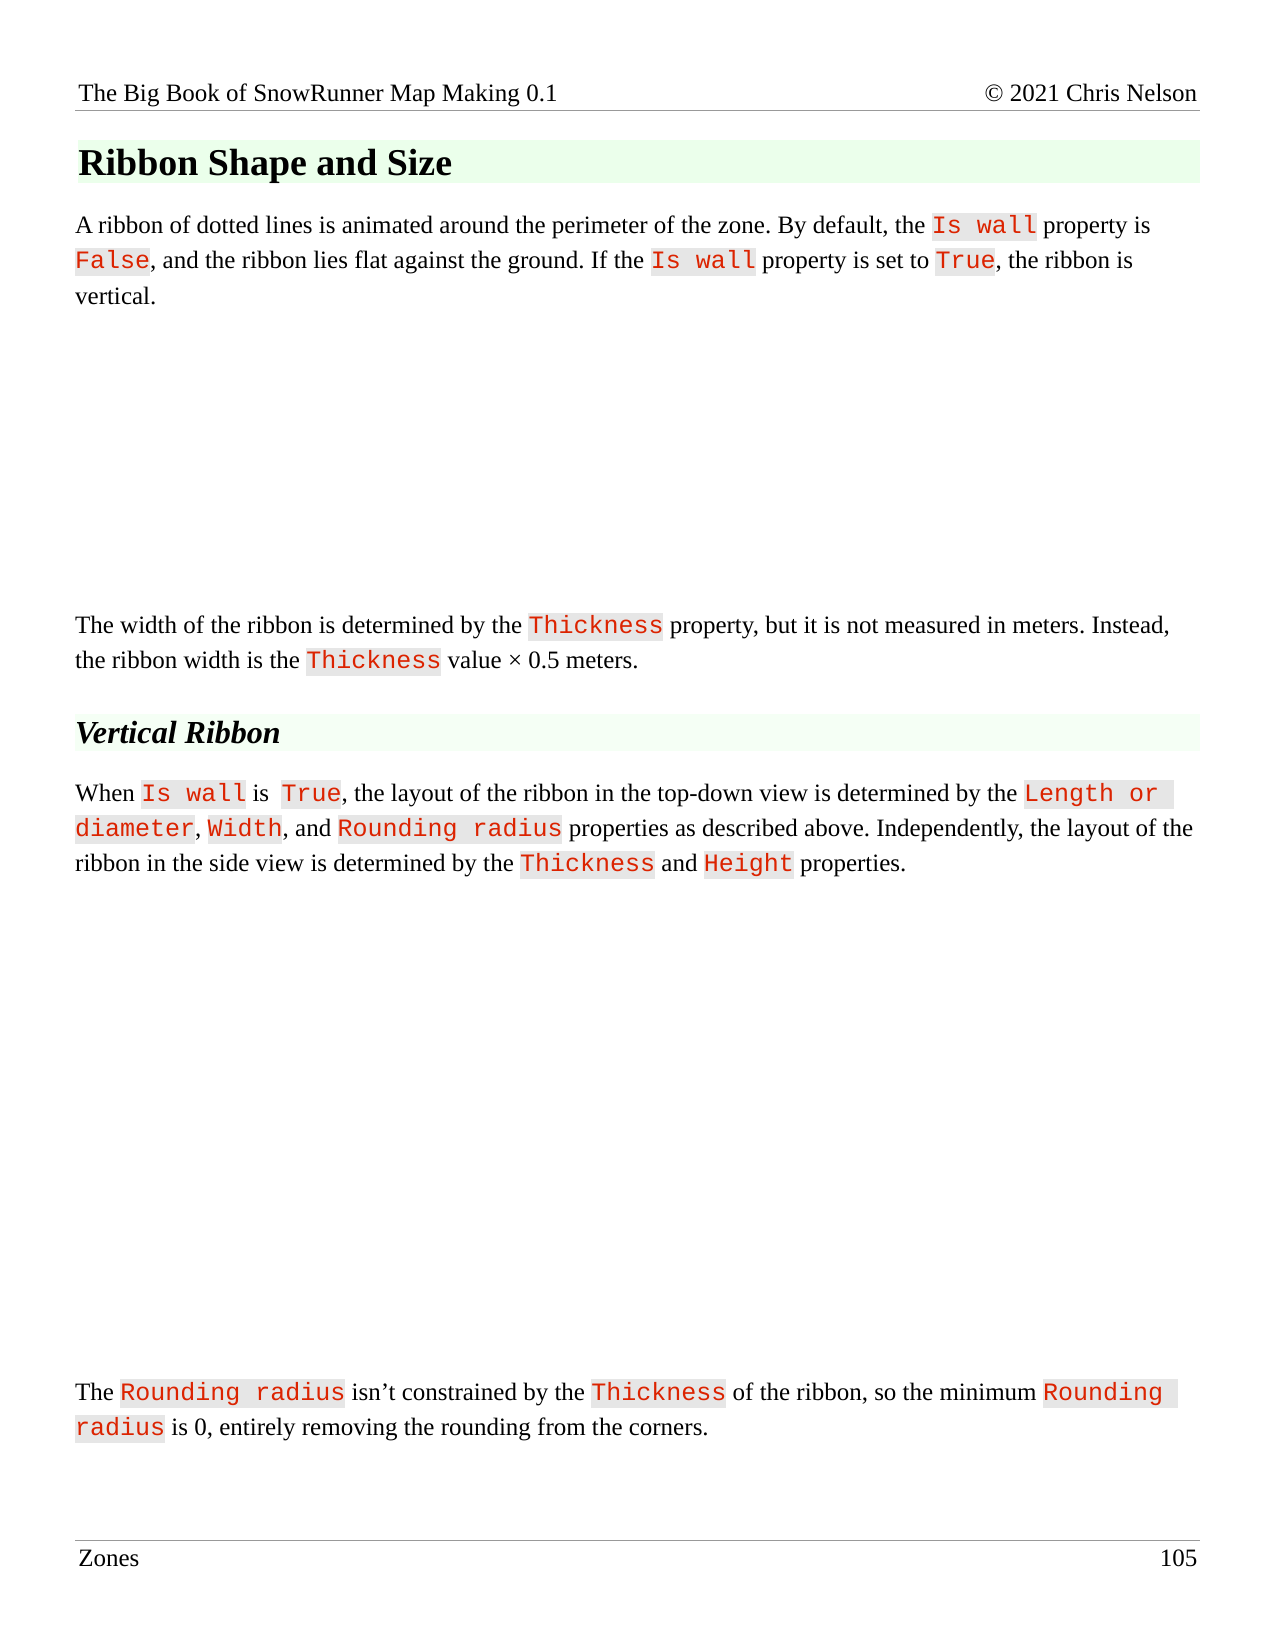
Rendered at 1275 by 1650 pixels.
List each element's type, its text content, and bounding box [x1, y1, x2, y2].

text The width of the ribbon is determined by the Thickness property, but it is not measured in meters. Instead, the ribbon width is the Thickness value × 0.5 meters. [75, 610, 1200, 676]
subtitle Ribbon Shape and Size [78, 140, 1200, 183]
subtitle Vertical Ribbon [75, 714, 1200, 751]
text When Is wall is True, the layout of the ribbon in the top-down view is determined by the Length or diameter, Width, and Rounding radius properties as described above. Independently, the layout of the ribbon in the side view is determined by the Thickness and Height properties. [75, 778, 1200, 879]
text A ribbon of dotted lines is animated around the perimeter of the zone. By default, the Is wall property is False, and the ribbon lies flat against the ground. If the Is wall property is set to True, the ribbon is vertical. [75, 211, 1200, 309]
text The Rounding radius isn’t constrained by the Thickness of the ribbon, so the minimum Rounding radius is 0, entirely removing the rounding from the corners. [75, 1377, 1200, 1443]
